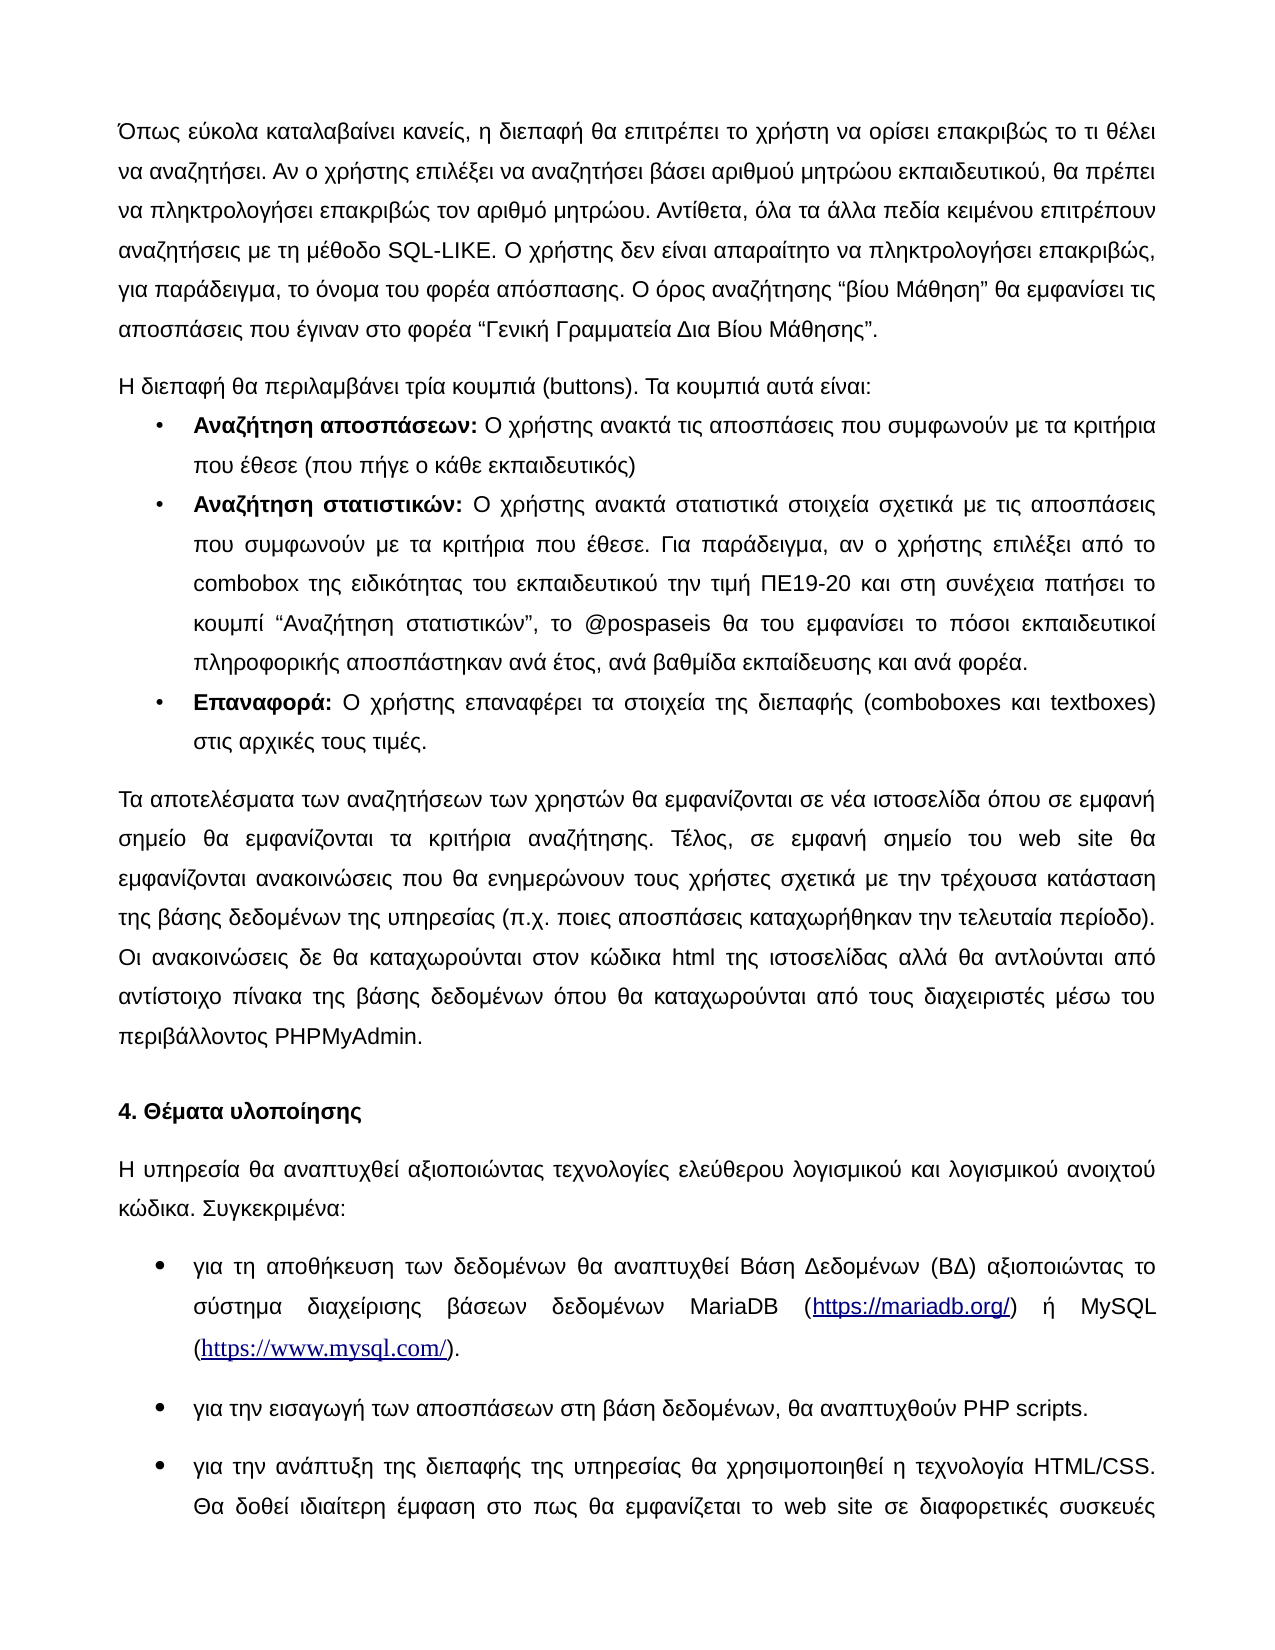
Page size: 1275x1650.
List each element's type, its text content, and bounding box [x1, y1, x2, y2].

list για την εισαγωγή των αποσπάσεων στη βάση δεδομένων, θα αναπτυχθούν PHP scripts. [156, 1394, 1157, 1421]
text 4. Θέματα υλοποίησης [118, 1098, 1157, 1124]
list για τη αποθήκευση των δεδομένων θα αναπτυχθεί Βάση Δεδομένων (ΒΔ) αξιοποιώντας το σύστημα διαχείρισης βάσεων δεδομένων MariaDB (https://mariadb.org/) ή MySQL (https://www.mysql.com/). [156, 1253, 1157, 1362]
text Όπως εύκολα καταλαβαίνει κανείς, η διεπαφή θα επιτρέπει το χρήστη να ορίσει επακριβώς το τι θέλει να αναζητήσει. Αν ο χρήστης επιλέξει να αναζητήσει βάσει αριθμού μητρώου εκπαιδευτικού, θα πρέπει να πληκτρολογήσει επακριβώς τον αριθμό μητρώου. Αντίθετα, όλα τα άλλα πεδία κειμένου επιτρέπουν αναζητήσεις με τη μέθοδο SQL-LIKE. Ο χρήστης δεν είναι απαραίτητο να πληκτρολογήσει επακριβώς, για παράδειγμα, το όνομα του φορέα απόσπασης. Ο όρος αναζήτησης “βίου Μάθηση” θα εμφανίσει τις αποσπάσεις που έγιναν στο φορέα “Γενική Γραμματεία Δια Βίου Μάθησης”. [118, 118, 1157, 342]
list Αναζήτηση στατιστικών: Ο χρήστης ανακτά στατιστικά στοιχεία σχετικά με τις αποσπάσεις που συμφωνούν με τα κριτήρια που έθεσε. Για παράδειγμα, αν ο χρήστης επιλέξει από το combobox της ειδικότητας του εκπαιδευτικού την τιμή ΠΕ19-20 και στη συνέχεια πατήσει το κουμπί “Αναζήτηση στατιστικών”, το @pospaseis θα του εμφανίσει το πόσοι εκπαιδευτικοί πληροφορικής αποσπάστηκαν ανά έτος, ανά βαθμίδα εκπαίδευσης και ανά φορέα. [156, 491, 1157, 676]
list για την ανάπτυξη της διεπαφής της υπηρεσίας θα χρησιμοποιηθεί η τεχνολογία HTML/CSS. Θα δοθεί ιδιαίτερη έμφαση στο πως θα εμφανίζεται το web site σε διαφορετικές συσκευές [156, 1453, 1157, 1519]
text Η διεπαφή θα περιλαμβάνει τρία κουμπιά (buttons). Τα κουμπιά αυτά είναι: [118, 373, 1157, 399]
list Αναζήτηση αποσπάσεων: Ο χρήστης ανακτά τις αποσπάσεις που συμφωνούν με τα κριτήρια που έθεσε (που πήγε ο κάθε εκπαιδευτικός) [156, 412, 1157, 478]
text Η υπηρεσία θα αναπτυχθεί αξιοποιώντας τεχνολογίες ελεύθερου λογισμικού και λογισμικού ανοιχτού κώδικα. Συγκεκριμένα: [118, 1156, 1157, 1222]
text Τα αποτελέσματα των αναζητήσεων των χρηστών θα εμφανίζονται σε νέα ιστοσελίδα όπου σε εμφανή σημείο θα εμφανίζονται τα κριτήρια αναζήτησης. Τέλος, σε εμφανή σημείο του web site θα εμφανίζονται ανακοινώσεις που θα ενημερώνουν τους χρήστες σχετικά με την τρέχουσα κατάσταση της βάσης δεδομένων της υπηρεσίας (π.χ. ποιες αποσπάσεις καταχωρήθηκαν την τελευταία περίοδο). Οι ανακοινώσεις δε θα καταχωρούνται στον κώδικα html της ιστοσελίδας αλλά θα αντλούνται από αντίστοιχο πίνακα της βάσης δεδομένων όπου θα καταχωρούνται από τους διαχειριστές μέσω του περιβάλλοντος PHPMyAdmin. [118, 786, 1157, 1049]
list Επαναφορά: Ο χρήστης επαναφέρει τα στοιχεία της διεπαφής (comboboxes και textboxes) στις αρχικές τους τιμές. [156, 689, 1157, 755]
